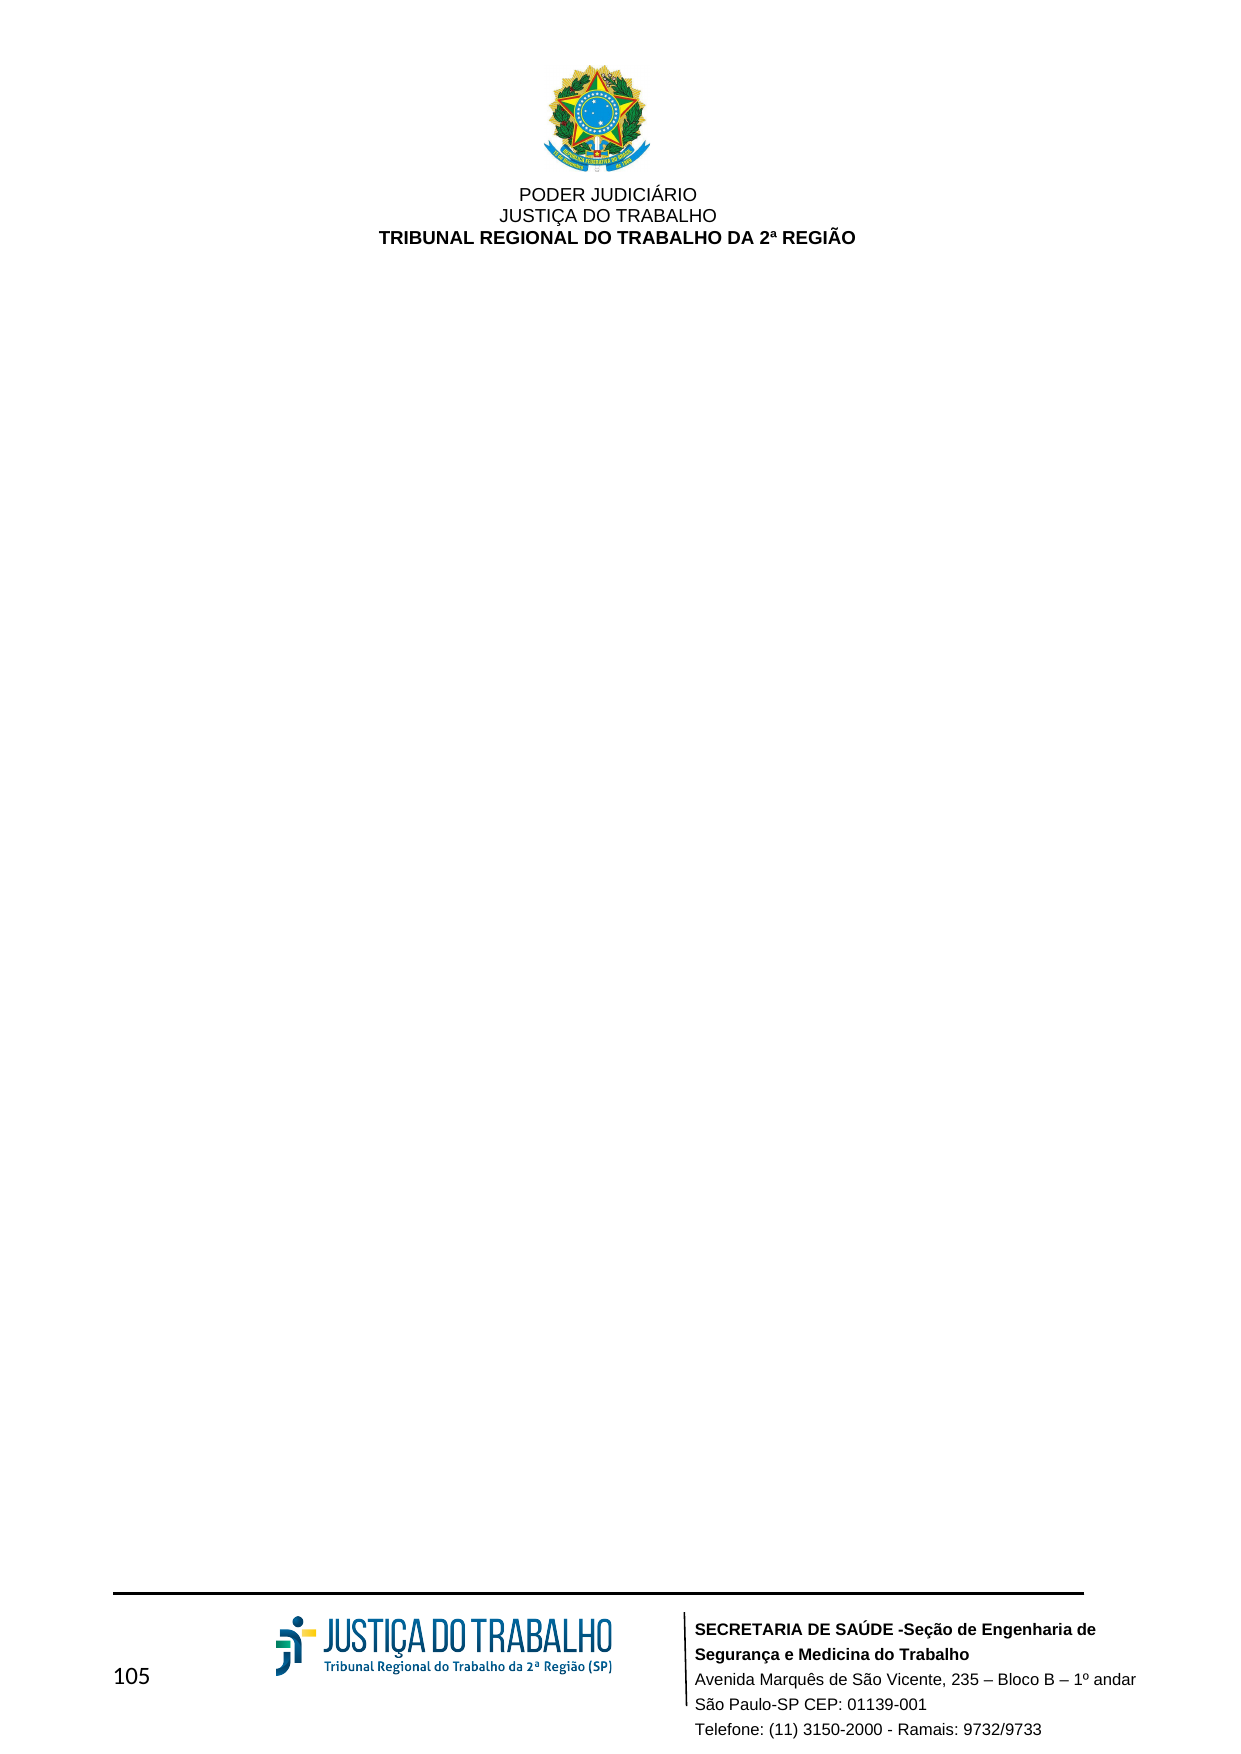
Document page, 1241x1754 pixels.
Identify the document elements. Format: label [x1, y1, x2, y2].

picture [543, 65, 650, 172]
picture [276, 1616, 612, 1676]
